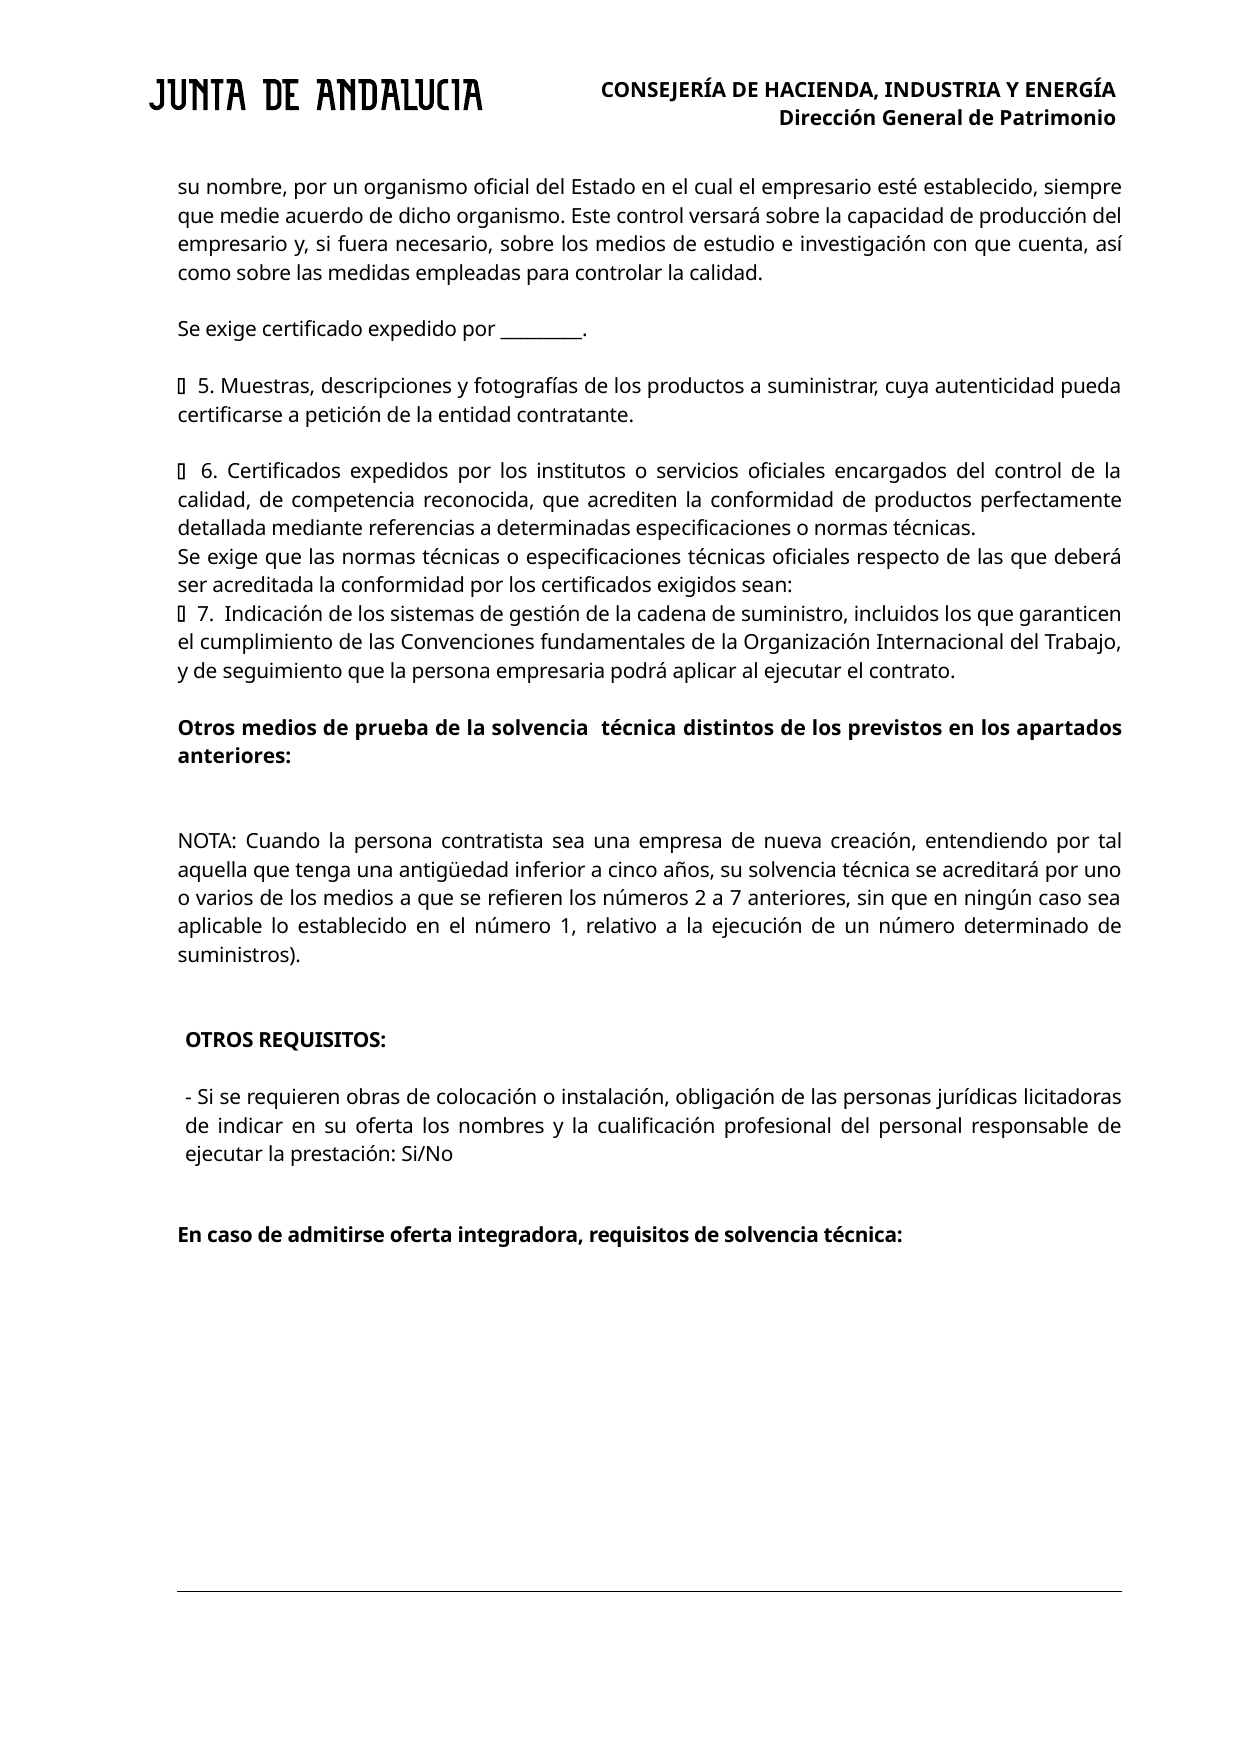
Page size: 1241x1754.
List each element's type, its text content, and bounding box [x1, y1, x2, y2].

text su nombre, por un organismo oficial del Estado en el cual el empresario esté establecido, siempre que medie acuerdo de dicho organismo. Este control versará sobre la capacidad de producción del empresario y, si fuera necesario, sobre los medios de estudio e investigación con que cuenta, así como sobre las medidas empleadas para controlar la calidad. [177, 172, 1122, 286]
text Se exige certificado expedido por _________. [177, 314, 1122, 343]
text NOTA: Cuando la persona contratista sea una empresa de nueva creación, entendiendo por tal aquella que tenga una antigüedad inferior a cinco años, su solvencia técnica se acreditará por uno o varios de los medios a que se refieren los números 2 a 7 anteriores, sin que en ningún caso sea aplicable lo establecido en el número 1, relativo a la ejecución de un número determinado de suministros). [177, 826, 1122, 968]
text c 6. Certificados expedidos por los institutos o servicios oficiales encargados del control de la calidad, de competencia reconocida, que acrediten la conformidad de productos perfectamente detallada mediante referencias a determinadas especificaciones o normas técnicas. [177, 457, 1122, 542]
text Otros medios de prueba de la solvencia técnica distintos de los previstos en los apartados anteriores: [177, 713, 1122, 769]
text En caso de admitirse oferta integradora, requisitos de solvencia técnica: [177, 1220, 1122, 1248]
text c 7. Indicación de los sistemas de gestión de la cadena de suministro, incluidos los que garanticen el cumplimiento de las Convenciones fundamentales de la Organización Internacional del Trabajo, y de seguimiento que la persona empresaria podrá aplicar al ejecutar el contrato. [177, 599, 1122, 684]
text c 5. Muestras, descripciones y fotografías de los productos a suministrar, cuya autenticidad pueda certificarse a petición de la entidad contratante. [177, 371, 1122, 428]
subtitle - Si se requieren obras de colocación o instalación, obligación de las personas jurídicas licitadoras de indicar en su oferta los nombres y la cualificación profesional del personal responsable de ejecutar la prestación: Si/No [185, 1082, 1122, 1168]
subtitle OTROS REQUISITOS: [185, 1025, 1122, 1054]
text Se exige que las normas técnicas o especificaciones técnicas oficiales respecto de las que deberá ser acreditada la conformidad por los certificados exigidos sean: [177, 542, 1122, 599]
